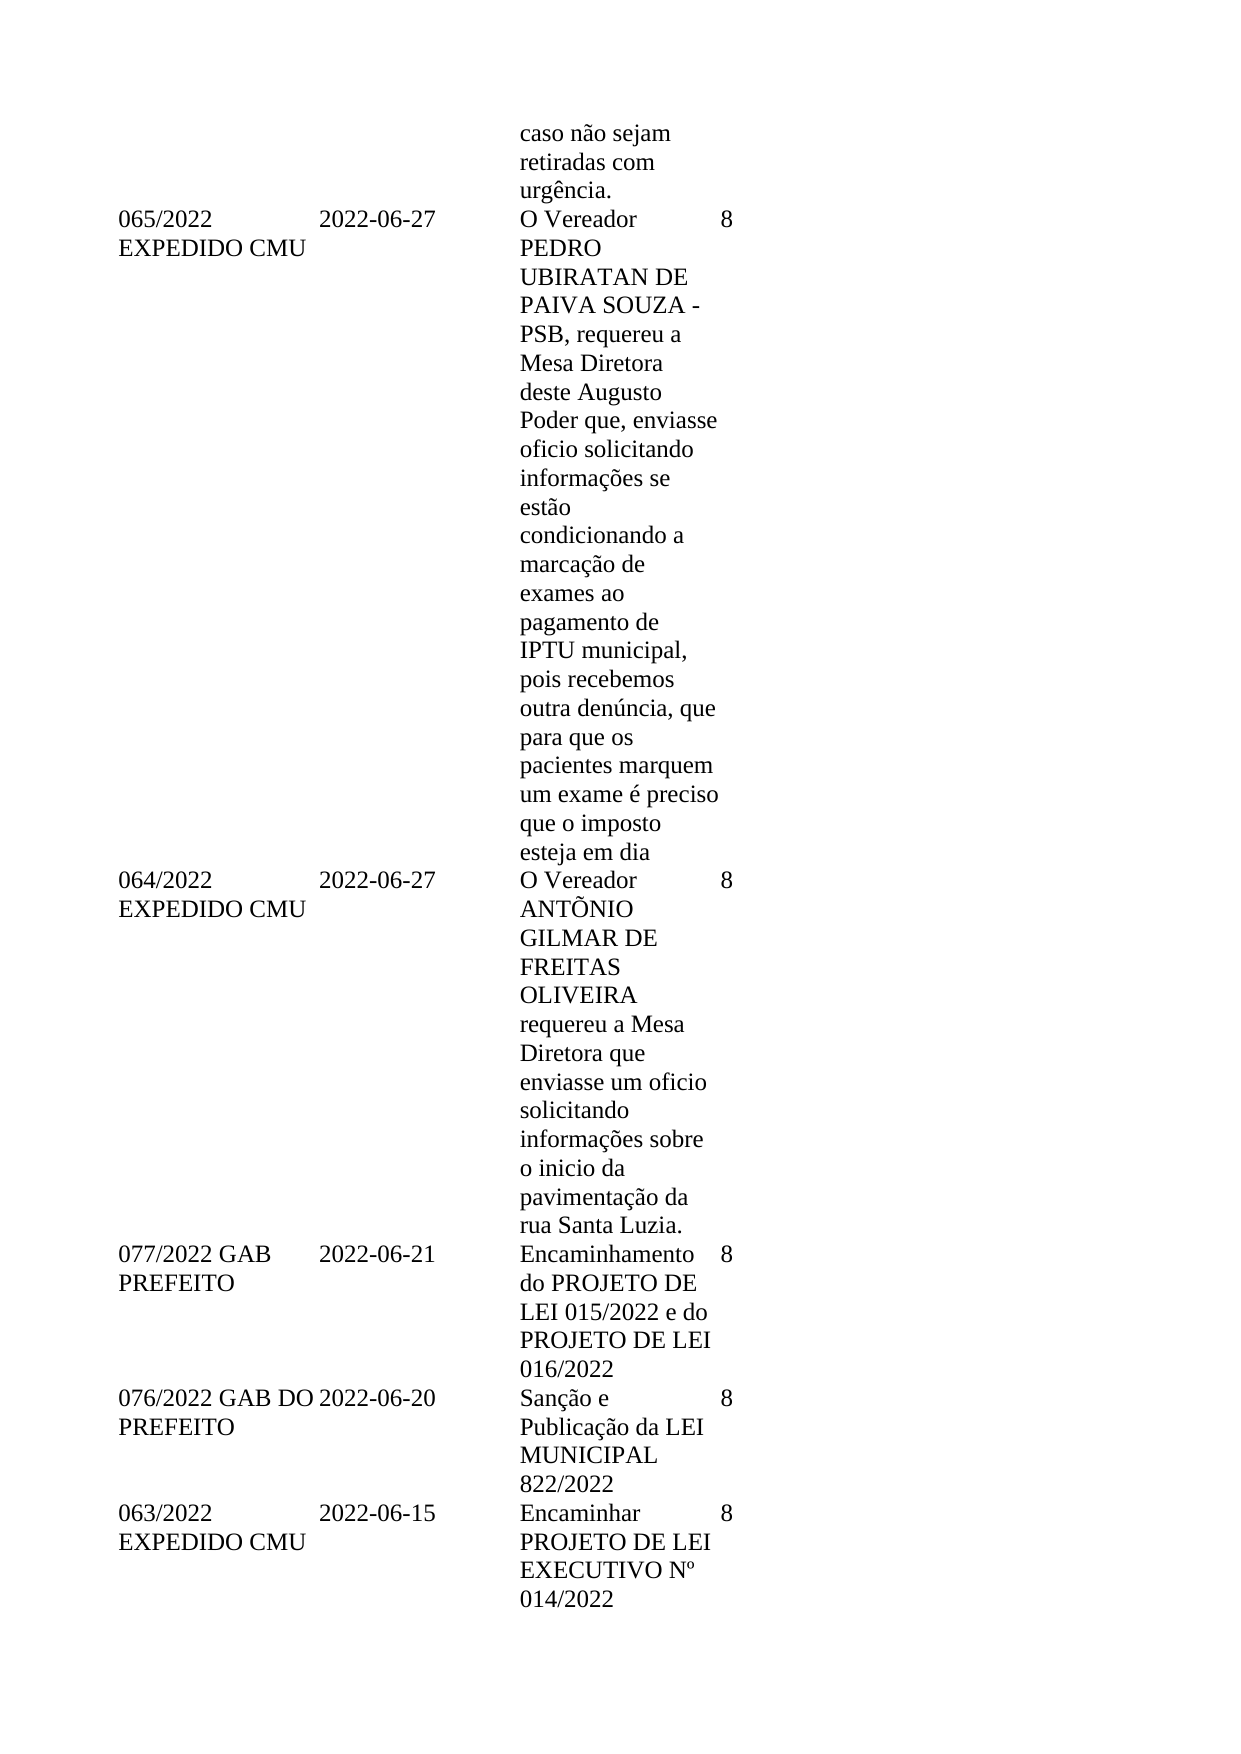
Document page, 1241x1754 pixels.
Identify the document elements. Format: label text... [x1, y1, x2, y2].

table_cell 064/2022 EXPEDIDO CMU [118, 866, 319, 1239]
table_cell 8 [720, 204, 921, 866]
table_cell 2022-06-20 [319, 1383, 519, 1498]
table_cell Sanção e Publicação da LEI MUNICIPAL 822/2022 [520, 1383, 720, 1498]
table_cell 2022-06-15 [319, 1498, 519, 1613]
table_cell [921, 118, 1122, 204]
table_cell O Vereador PEDRO UBIRATAN DE PAIVA SOUZA - PSB, requereu a Mesa Diretora deste Augusto Poder que, enviasse oficio solicitando informações se estão condicionando a marcação de exames ao pagamento de IPTU municipal, pois recebemos outra denúncia, que para que os pacientes marquem um exame é preciso que o imposto esteja em dia [520, 204, 720, 866]
table_cell 063/2022 EXPEDIDO CMU [118, 1498, 319, 1613]
table_cell Encaminhar PROJETO DE LEI EXECUTIVO Nº 014/2022 [520, 1498, 720, 1613]
table_cell 2022-06-21 [319, 1239, 519, 1383]
table_cell O Vereador ANTÕNIO GILMAR DE FREITAS OLIVEIRA requereu a Mesa Diretora que enviasse um oficio solicitando informações sobre o inicio da pavimentação da rua Santa Luzia. [520, 866, 720, 1239]
table_cell [921, 866, 1122, 1239]
table_cell 076/2022 GAB DO PREFEITO [118, 1383, 319, 1498]
table_cell 065/2022 EXPEDIDO CMU [118, 204, 319, 866]
table_cell [921, 1239, 1122, 1383]
table_cell [921, 204, 1122, 866]
table_cell Encaminhamento do PROJETO DE LEI 015/2022 e do PROJETO DE LEI 016/2022 [520, 1239, 720, 1383]
table_cell 2022-06-27 [319, 866, 519, 1239]
table_cell [921, 1498, 1122, 1613]
table_cell [720, 118, 921, 204]
table_cell 8 [720, 1498, 921, 1613]
table_cell 8 [720, 1239, 921, 1383]
table_cell [118, 118, 319, 204]
table_cell caso não sejam retiradas com urgência. [520, 118, 720, 204]
table_cell [921, 1383, 1122, 1498]
table_cell 2022-06-27 [319, 204, 519, 866]
table_cell 8 [720, 866, 921, 1239]
table_cell 8 [720, 1383, 921, 1498]
table_cell [319, 118, 519, 204]
table_cell 077/2022 GAB PREFEITO [118, 1239, 319, 1383]
